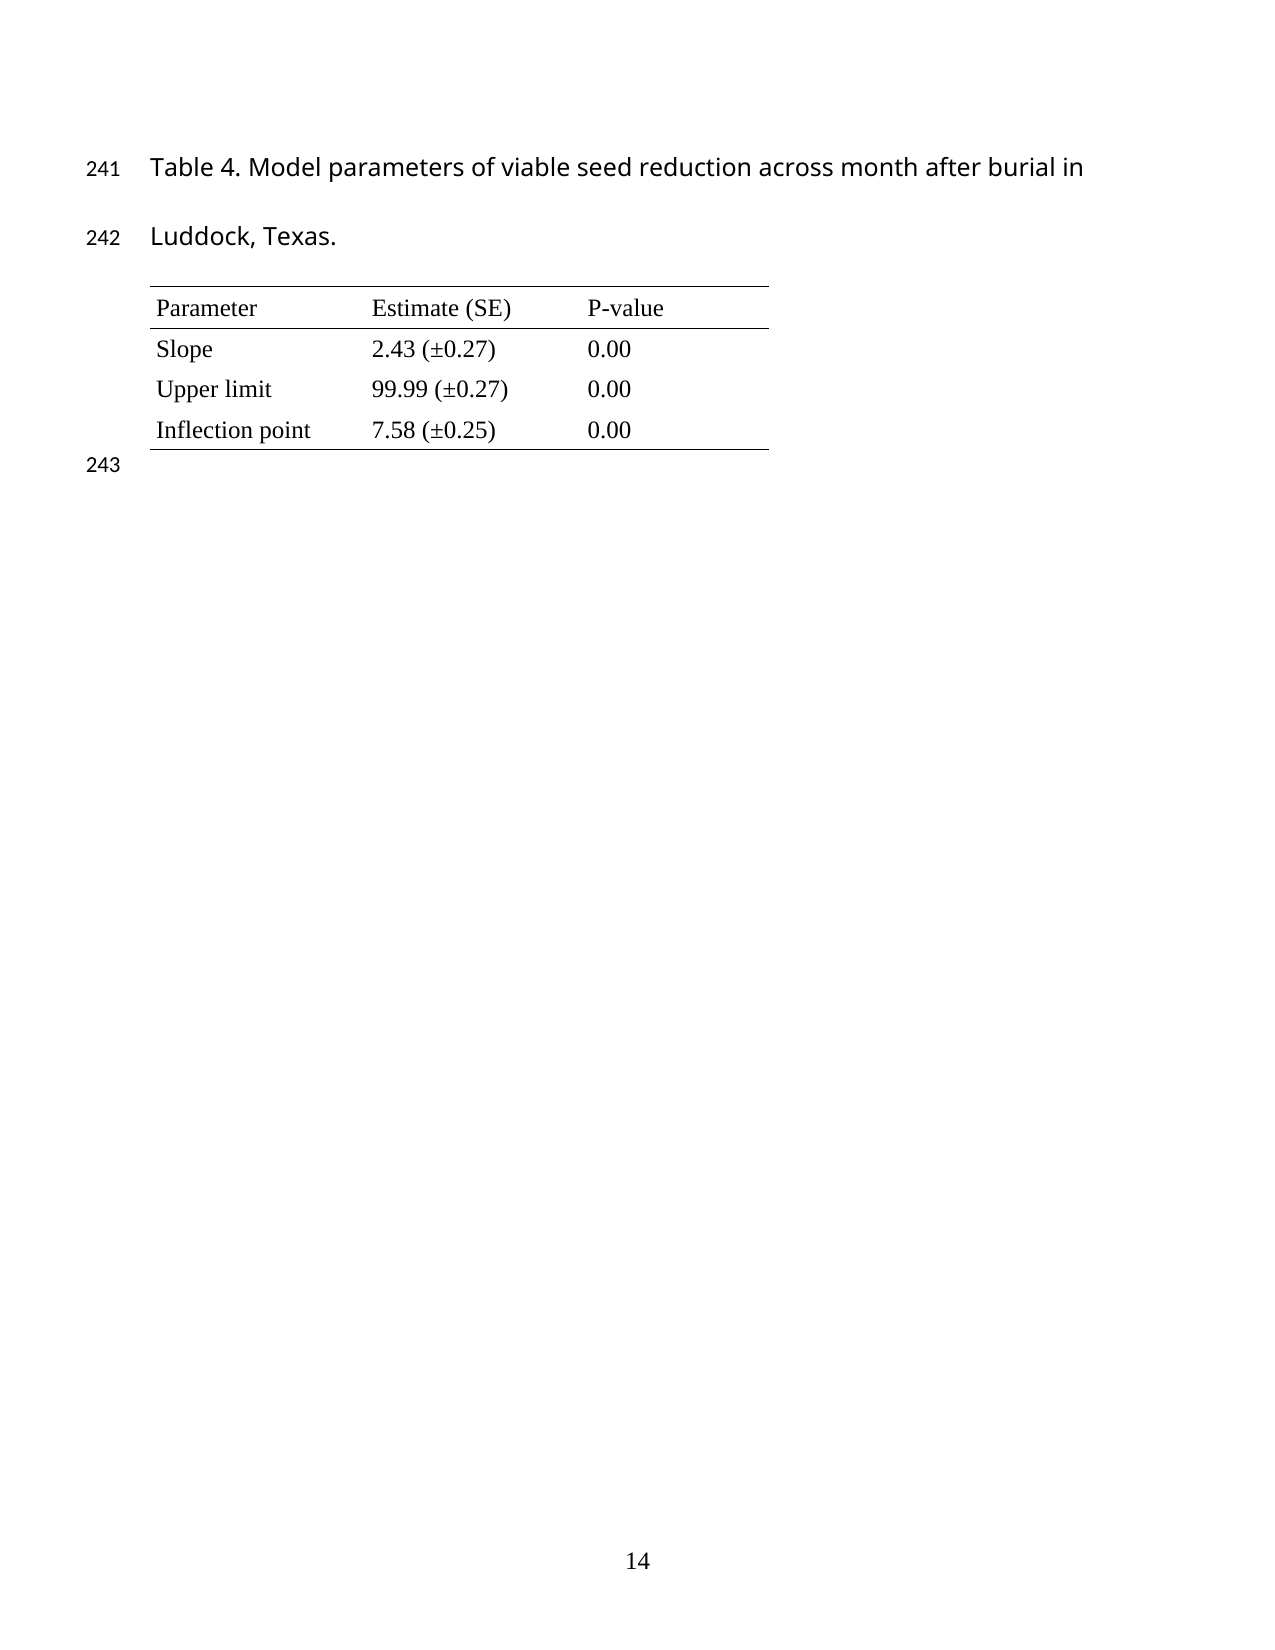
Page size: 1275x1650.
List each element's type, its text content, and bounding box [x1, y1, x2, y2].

table_cell 7.58 (±0.25) [366, 409, 582, 449]
text Table 4. Model parameters of viable seed reduction across month after burial in Luddock, Texas. [150, 150, 1125, 252]
table_cell 2.43 (±0.27) [366, 329, 582, 369]
table_header Parameter [150, 287, 366, 327]
table_header P-value [582, 287, 769, 327]
table_cell Inflection point [150, 409, 366, 449]
table_header Estimate (SE) [366, 287, 582, 327]
table_cell 99.99 (±0.27) [366, 369, 582, 409]
table_cell Upper limit [150, 369, 366, 409]
table_cell 0.00 [582, 329, 769, 369]
table_cell 0.00 [582, 409, 769, 449]
table_cell 0.00 [582, 369, 769, 409]
table_cell Slope [150, 329, 366, 369]
